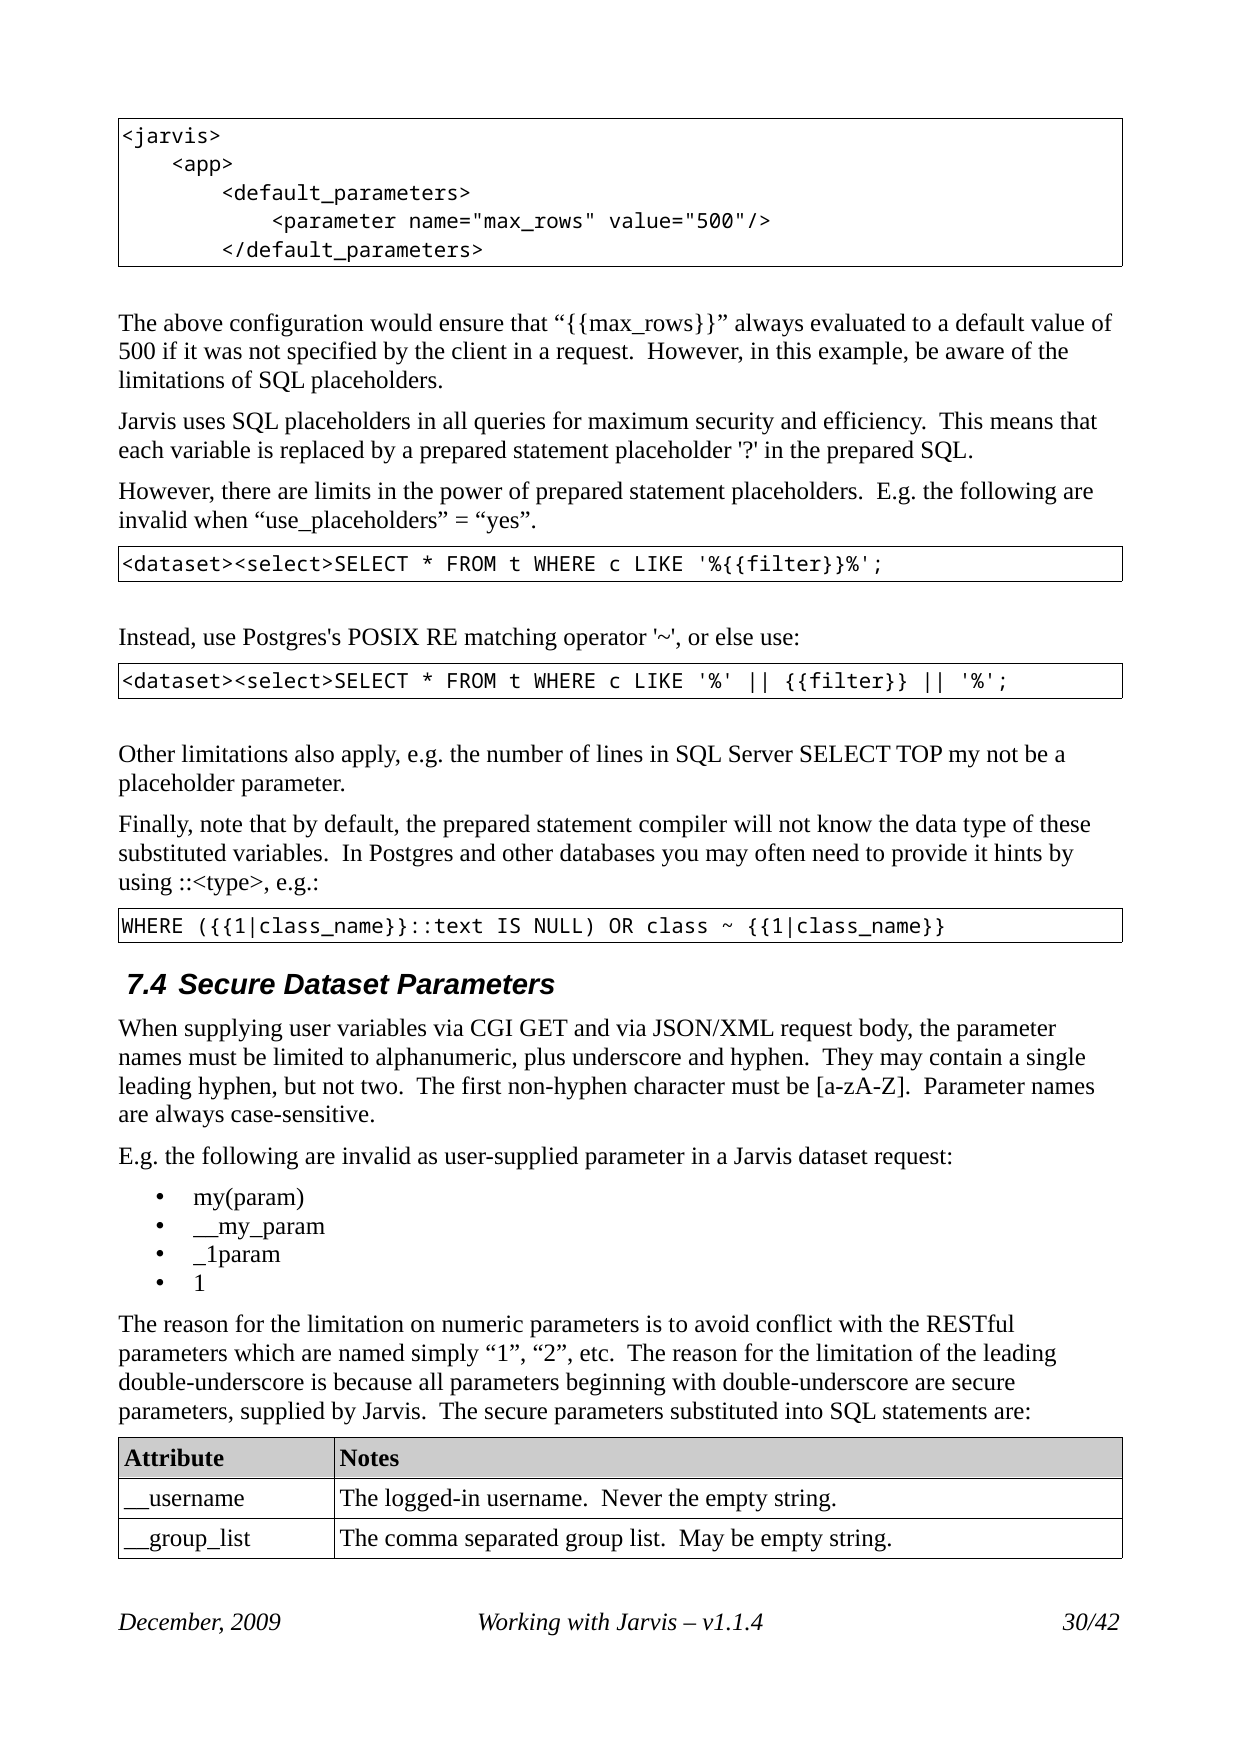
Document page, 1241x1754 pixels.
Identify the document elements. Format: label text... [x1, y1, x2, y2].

text The reason for the limitation on numeric parameters is to avoid conflict with the RESTful parameters which are named simply “1”, “2”, etc. The reason for the limitation of the leading double-underscore is because all parameters beginning with double-underscore are secure parameters, supplied by Jarvis. The secure parameters substituted into SQL statements are: [118, 1309, 1122, 1424]
text E.g. the following are invalid as user-supplied parameter in a Jarvis dataset request: [118, 1141, 1122, 1169]
text Instead, use Postgres's POSIX RE matching operator '~', or else use: [118, 622, 1122, 651]
table_cell __group_list [119, 1519, 334, 1558]
text <dataset><select>SELECT * FROM t WHERE c LIKE '%' || {{filter}} || '%'; [119, 664, 1122, 698]
table_header Notes [335, 1438, 1122, 1477]
table_header Attribute [119, 1438, 334, 1477]
text WHERE ({{1|class_name}}::text IS NULL) OR class ~ {{1|class_name}} [119, 909, 1122, 942]
text Finally, note that by default, the prepared statement compiler will not know the data type of these substituted variables. In Postgres and other databases you may often need to provide it hints by using ::<type>, e.g.: [118, 809, 1122, 895]
text <dataset><select>SELECT * FROM t WHERE c LIKE '%{{filter}}%'; [119, 547, 1122, 581]
text Other limitations also apply, e.g. the number of lines in SQL Server SELECT TOP my not be a placeholder parameter. [118, 739, 1122, 797]
text However, there are limits in the power of prepared statement placeholders. E.g. the following are invalid when “use_placeholders” = “yes”. [118, 476, 1122, 534]
subtitle Secure Dataset Parameters [118, 967, 1122, 1001]
text <default_parameters> [119, 175, 1122, 203]
text <app> [119, 147, 1122, 175]
text Jarvis uses SQL placeholders in all queries for maximum security and efficiency. This means that each variable is replaced by a prepared statement placeholder '?' in the prepared SQL. [118, 406, 1122, 464]
list 1 [156, 1268, 1122, 1297]
text <parameter name="max_rows" value="500"/> [119, 203, 1122, 232]
text When supplying user variables via CGI GET and via JSON/XML request body, the parameter names must be limited to alphanumeric, plus underscore and hyphen. They may contain a single leading hyphen, but not two. The first non-hyphen character must be [a-zA-Z]. Parameter names are always case-sensitive. [118, 1013, 1122, 1128]
list my(param) [156, 1182, 1122, 1211]
text <jarvis> [119, 119, 1122, 147]
table_cell The comma separated group list. May be empty string. [335, 1519, 1122, 1558]
text </default_parameters> [119, 232, 1122, 266]
text The above configuration would ensure that “{{max_rows}}” always evaluated to a default value of 500 if it was not specified by the client in a request. However, in this example, be aware of the limitations of SQL placeholders. [118, 308, 1122, 394]
table_cell __username [119, 1479, 334, 1518]
table_cell The logged-in username. Never the empty string. [335, 1479, 1122, 1518]
list _1param [156, 1239, 1122, 1268]
list __my_param [156, 1211, 1122, 1239]
